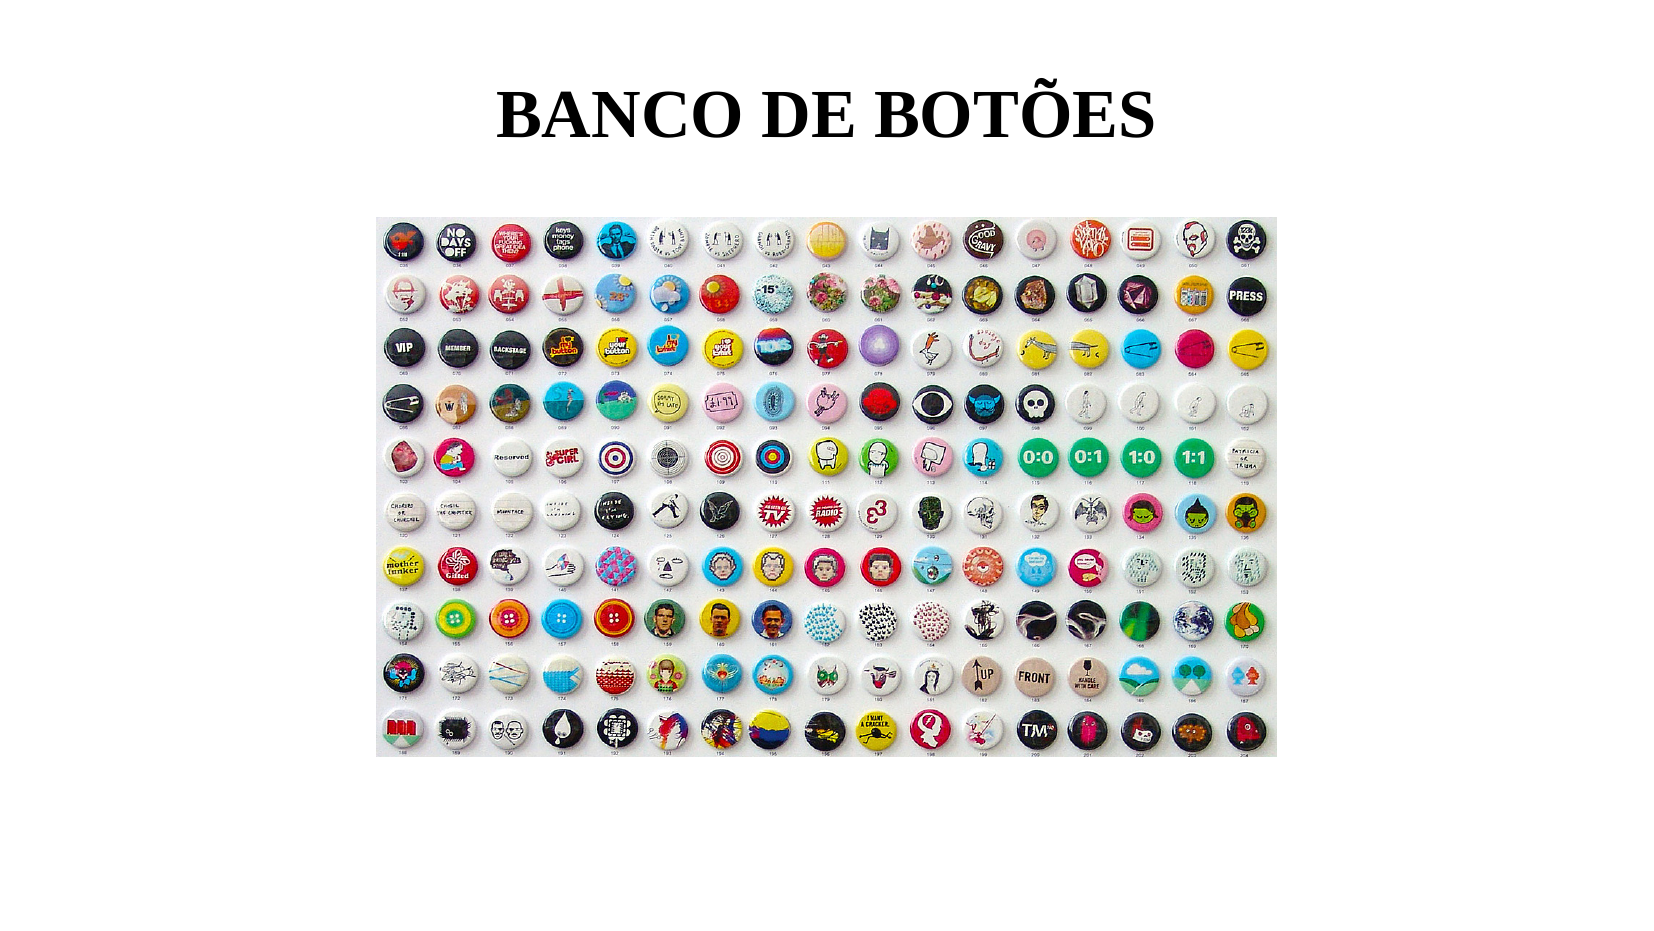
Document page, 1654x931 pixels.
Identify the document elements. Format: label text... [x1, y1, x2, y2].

title BANCO DE BOTÕES [82, 37, 1571, 193]
picture [376, 217, 1277, 758]
